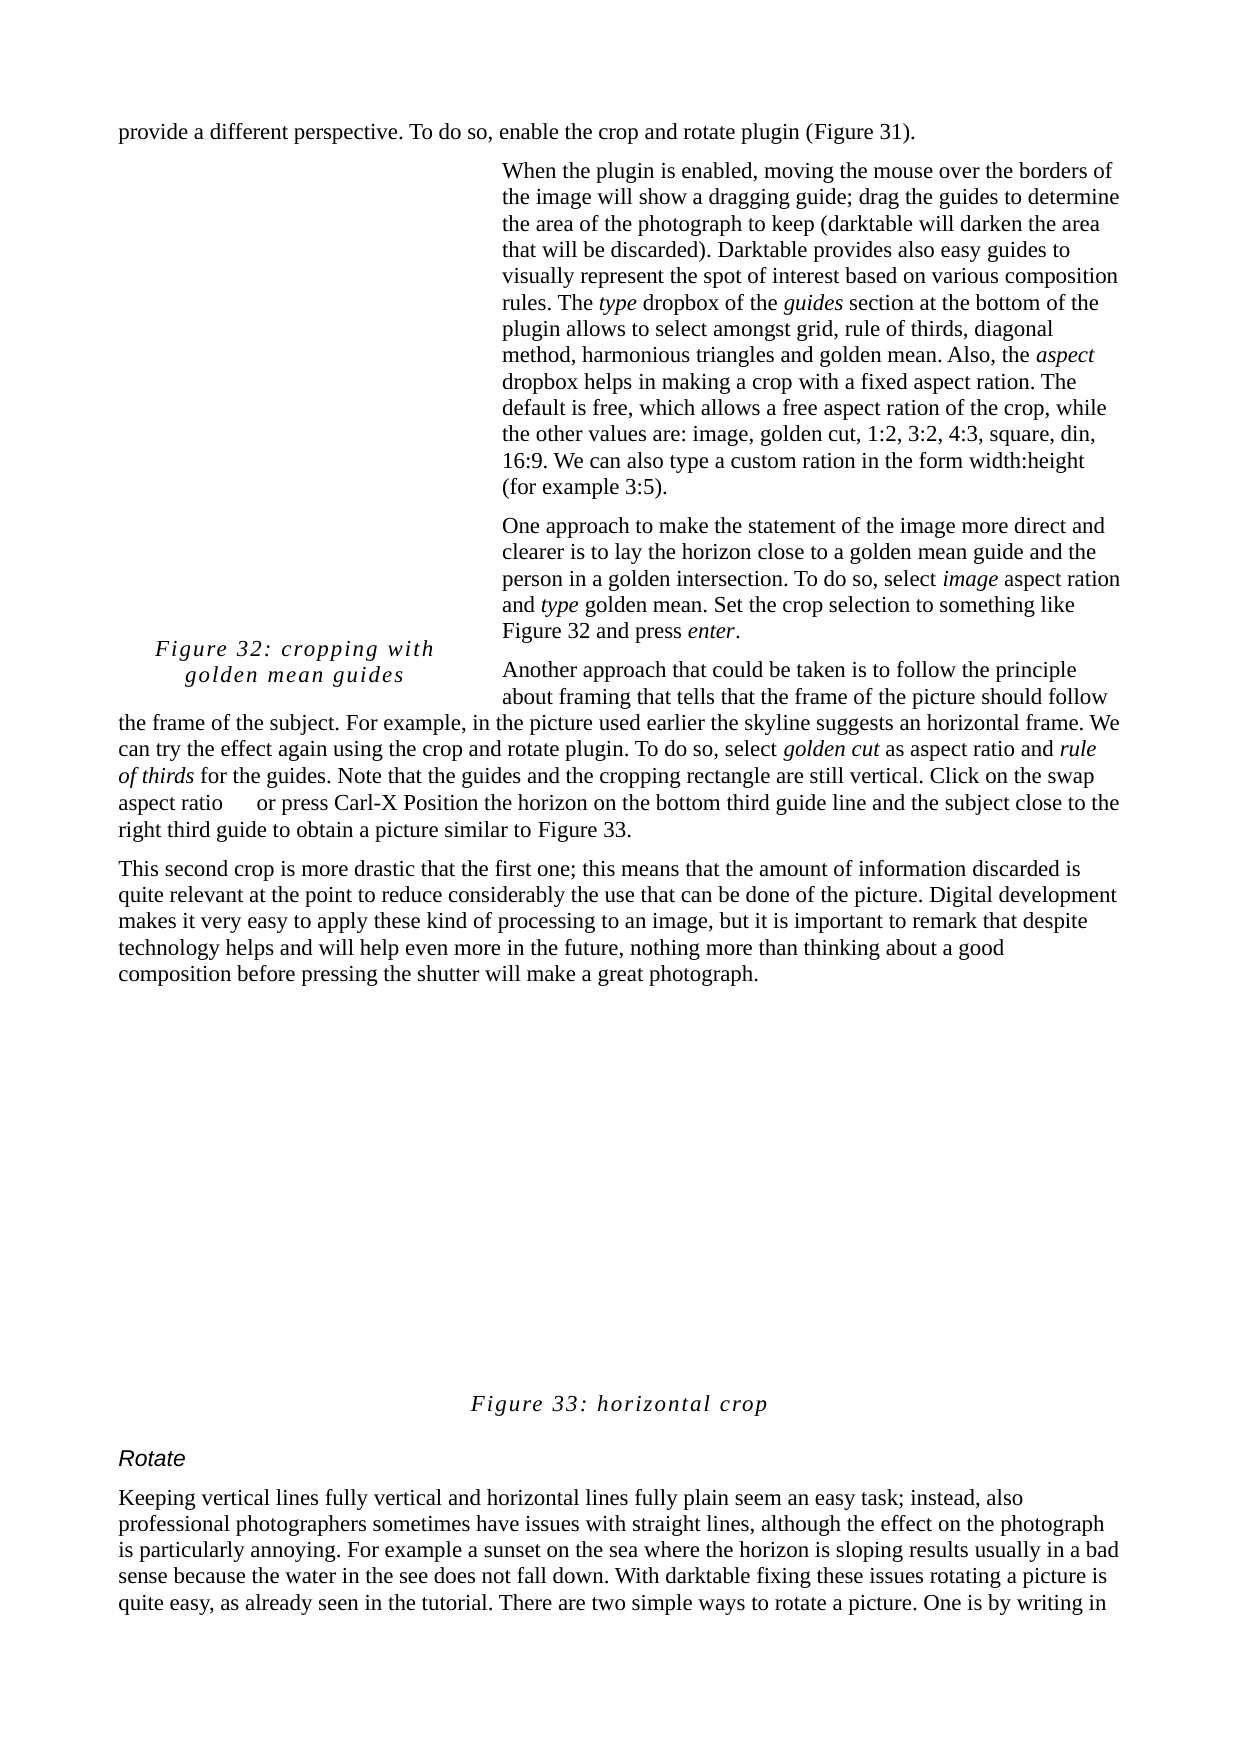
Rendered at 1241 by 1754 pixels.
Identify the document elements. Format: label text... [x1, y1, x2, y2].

text provide a different perspective. To do so, enable the crop and rotate plugin (Figure 31). [118, 118, 1122, 144]
subtitle Rotate [118, 1022, 1122, 1472]
subtitle [308, 995, 933, 1007]
text Another approach that could be taken is to follow the principle about framing that tells that the frame of the picture should follow the frame of the subject. For example, in the picture used earlier the skyline suggests an horizontal frame. We can try the effect again using the crop and rotate plugin. To do so, select golden cut as aspect ratio and rule of thirds for the guides. Note that the guides and the cropping rectangle are still vertical. Click on the swap aspect ratio or press Carl-X Position the horizon on the bottom third guide line and the subject close to the right third guide to obtain a picture similar to Figure 33. [118, 656, 1122, 842]
text One approach to make the statement of the image more direct and clearer is to lay the horizon close to a golden mean guide and the person in a golden intersection. To do so, select image aspect ration and type golden mean. Set the crop selection to something like Figure 32 and press enter. [472, 512, 1122, 644]
text Keeping vertical lines fully vertical and horizontal lines fully plain seem an easy task; instead, also professional photographers sometimes have issues with straight lines, although the effect on the photograph is particularly annoying. For example a sunset on the sea where the horizon is sloping results usually in a bad sense because the water in the see does not fall down. With darktable fixing these issues rotating a picture is quite easy, as already seen in the tutorial. There are two simple ways to rotate a picture. One is by writing in [118, 1483, 1122, 1615]
text Figure 32: cropping with golden mean guides [118, 178, 472, 687]
text Figure 33: horizontal crop [308, 1007, 933, 1416]
text When the plugin is enabled, moving the mouse over the borders of the image will show a dragging guide; drag the guides to determine the area of the photograph to keep (darktable will darken the area that will be discarded). Darktable provides also easy guides to visually represent the spot of interest based on various composition rules. The type dropbox of the guides section at the bottom of the plugin allows to select amongst grid, rule of thirds, diagonal method, harmonious triangles and golden mean. Also, the aspect dropbox helps in making a crop with a fixed aspect ration. The default is free, which allows a free aspect ration of the crop, while the other values are: image, golden cut, 1:2, 3:2, 4:3, square, din, 16:9. We can also type a custom ration in the form width:height (for example 3:5). [118, 157, 1122, 499]
text This second crop is more drastic that the first one; this means that the amount of information discarded is quite relevant at the point to reduce considerably the use that can be done of the picture. Digital development makes it very easy to apply these kind of processing to an image, but it is important to remark that despite technology helps and will help even more in the future, nothing more than thinking about a good composition before pressing the shutter will make a great photograph. [118, 854, 1122, 986]
